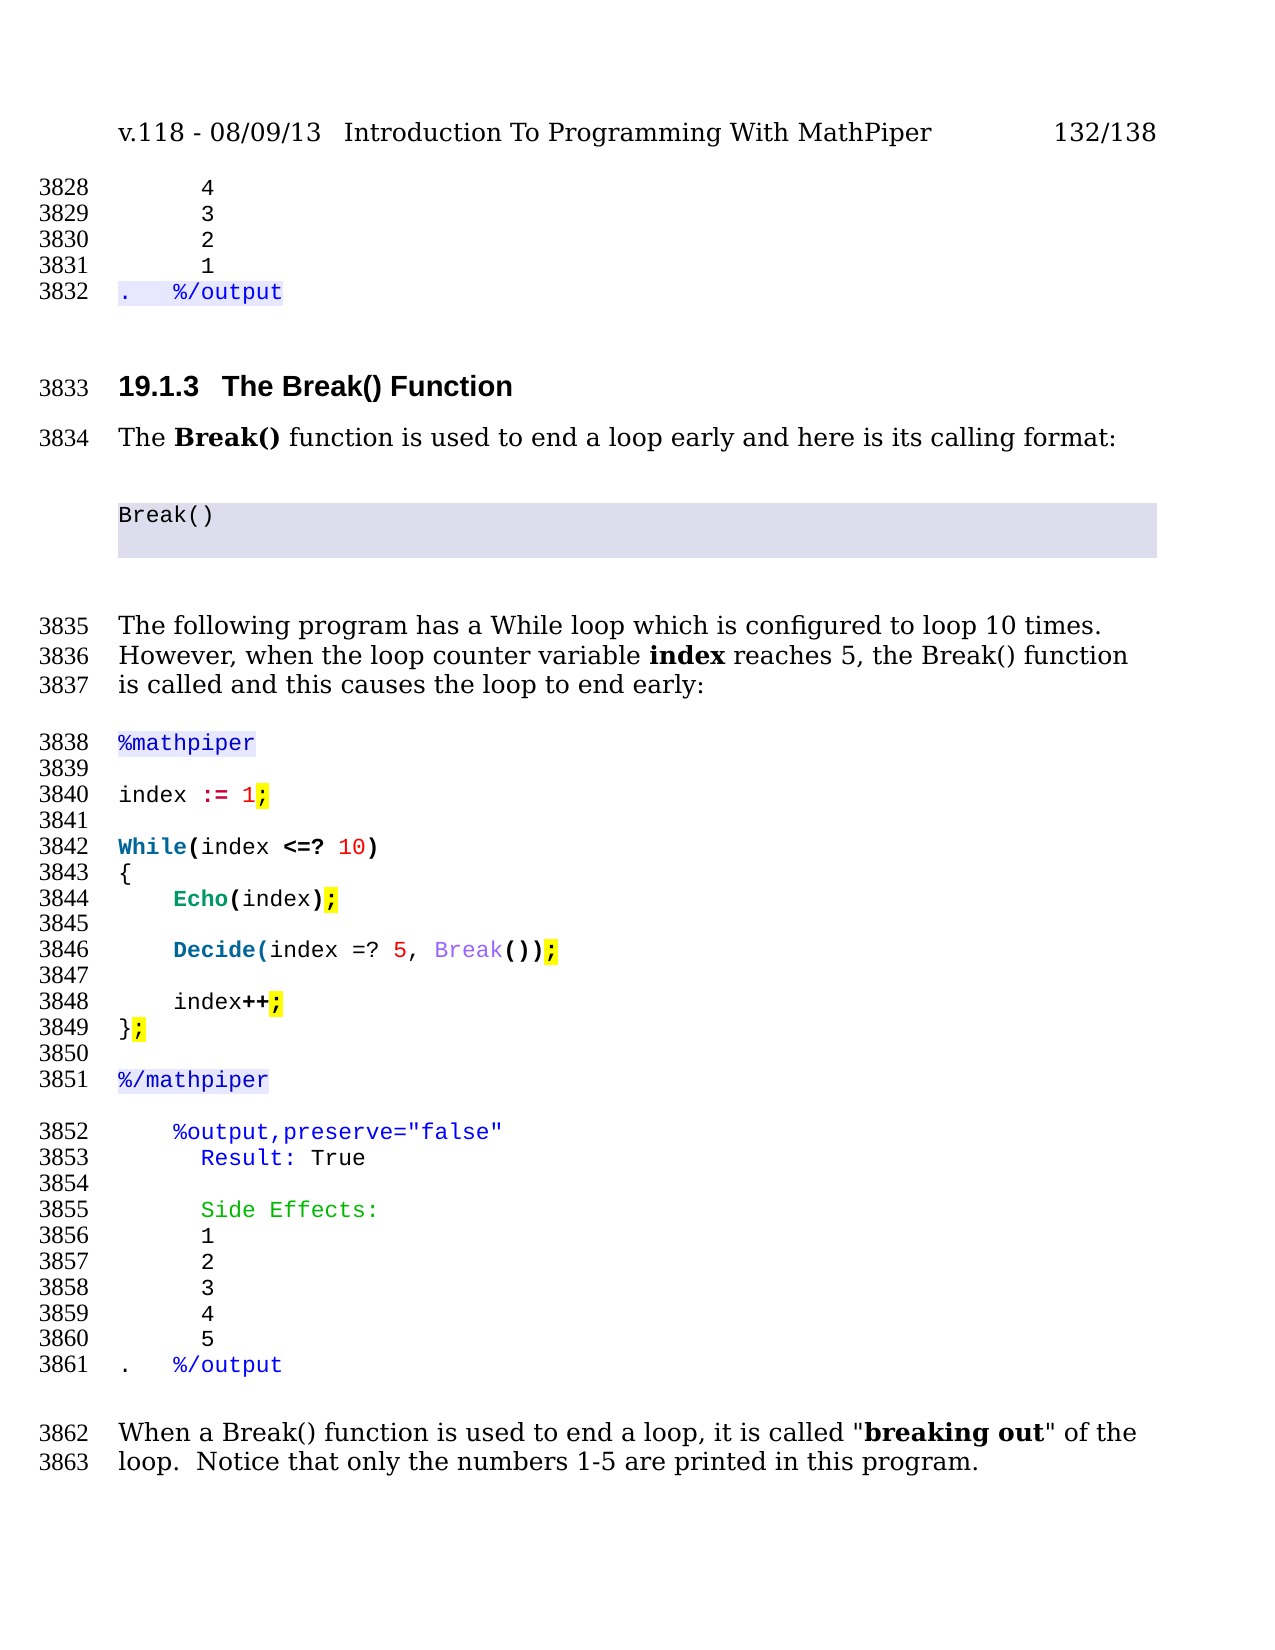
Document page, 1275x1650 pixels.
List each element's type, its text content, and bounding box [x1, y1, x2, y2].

text 2 [118, 229, 1157, 254]
text index++; [118, 991, 1157, 1017]
text 3 [118, 1276, 1157, 1302]
text 3 [118, 203, 1157, 229]
text 4 [118, 177, 1157, 203]
text Side Effects: [118, 1198, 1157, 1224]
text %/mathpiper [118, 1068, 1157, 1094]
subtitle The Break() Function [118, 369, 1157, 402]
text 4 [118, 1302, 1157, 1328]
text 2 [118, 1250, 1157, 1276]
text Echo(index); [118, 887, 1157, 913]
text The Break() function is used to end a loop early and here is its calling format: [118, 423, 1157, 453]
text . %/output [118, 281, 1157, 306]
text { [118, 861, 1157, 887]
text Result: True [118, 1146, 1157, 1172]
text . %/output [118, 1354, 1157, 1380]
text Decide(index =? 5, Break()); [118, 939, 1157, 965]
text When a Break() function is used to end a loop, it is called "breaking out" of the loop. Notice that only the numbers 1-5 are printed in this program. [118, 1418, 1157, 1477]
table_header Break() [118, 503, 1157, 558]
text 1 [118, 1224, 1157, 1250]
text 1 [118, 254, 1157, 281]
text The following program has a While loop which is configured to loop 10 times. However, when the loop counter variable index reaches 5, the Break() function is called and this causes the loop to end early: [118, 612, 1157, 699]
text While(index <=? 10) [118, 835, 1157, 861]
text index := 1; [118, 783, 1157, 809]
text %mathpiper [118, 731, 1157, 757]
text %output,preserve="false" [118, 1120, 1157, 1146]
text 5 [118, 1328, 1157, 1354]
text }; [118, 1017, 1157, 1042]
